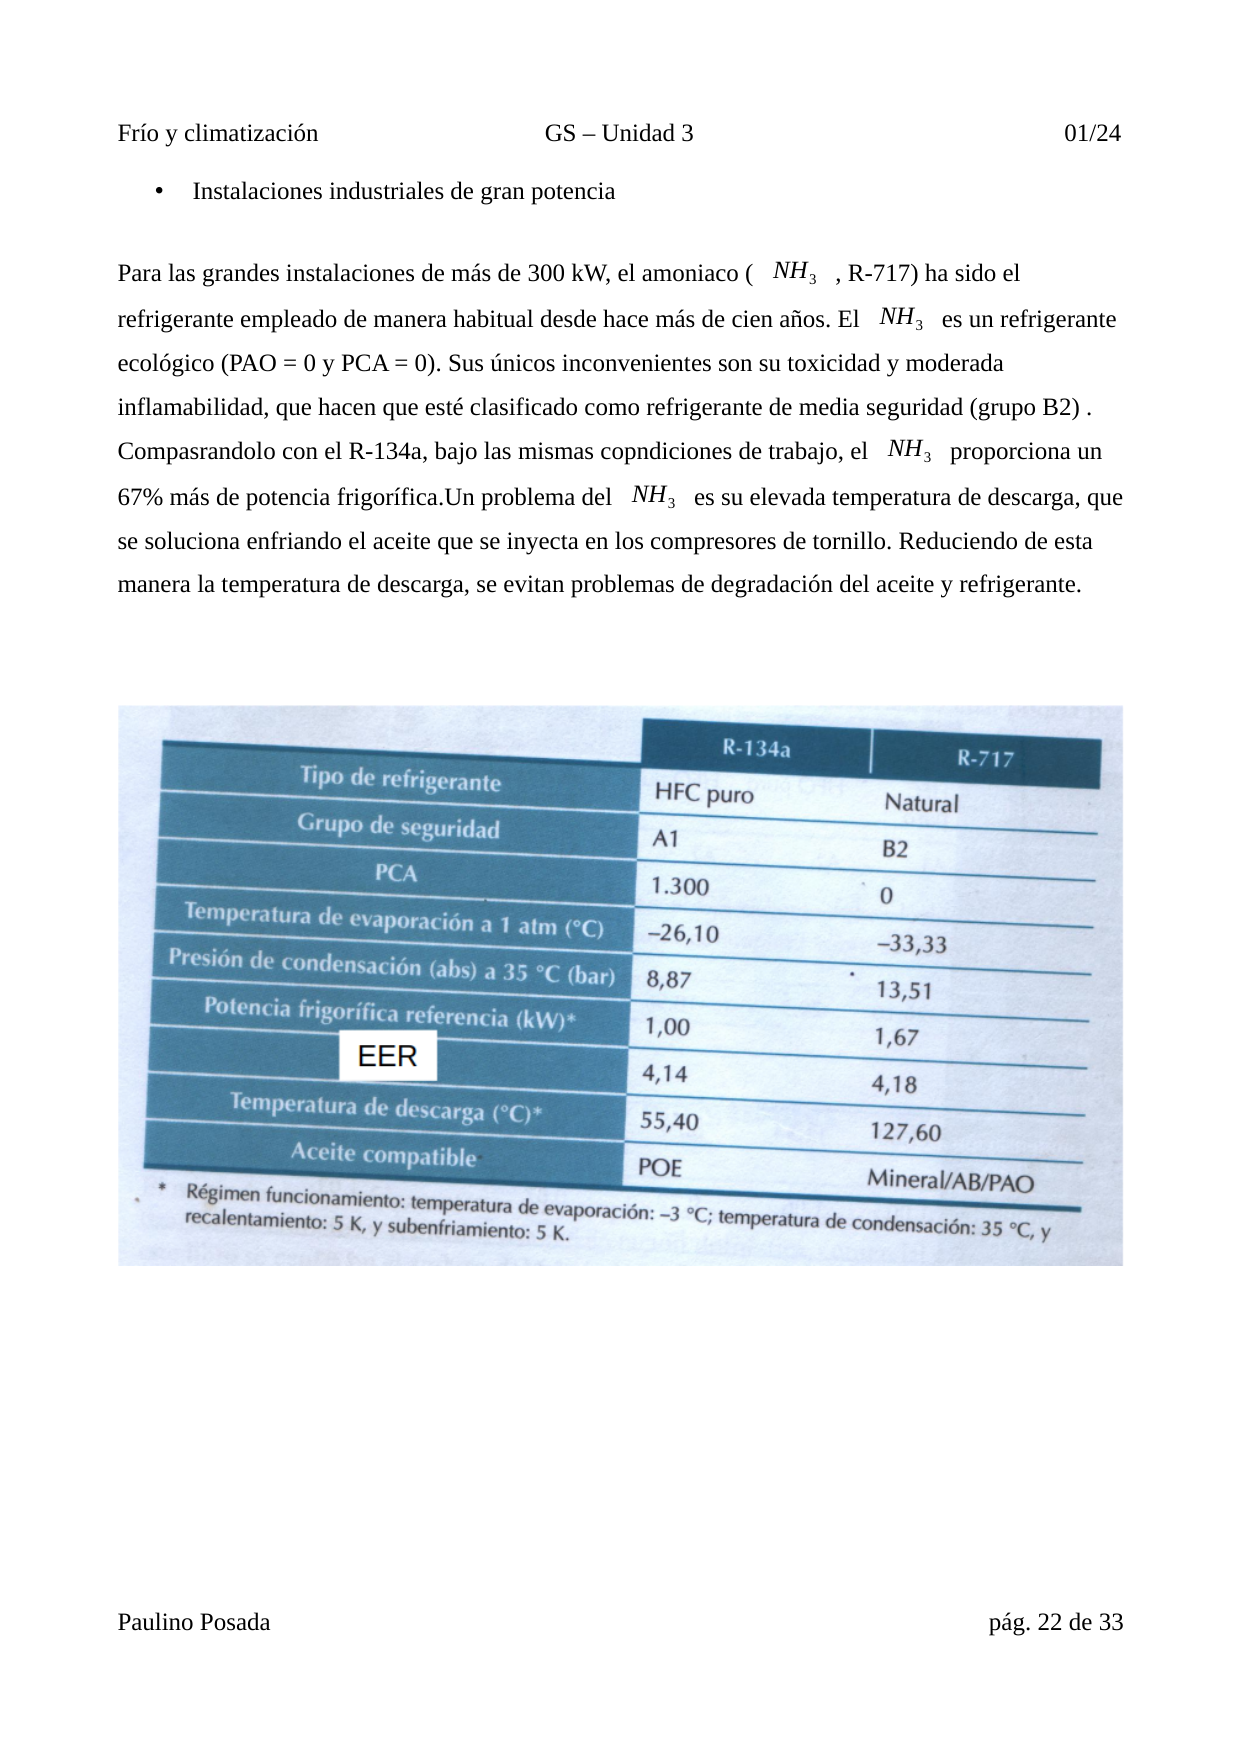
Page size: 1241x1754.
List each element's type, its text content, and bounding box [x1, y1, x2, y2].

text Para las grandes instalaciones de más de 300 kW, el amoniaco (, R-717) ha sido el refrigerante empleado de manera habitual desde hace más de cien años. Eles un refrigerante ecológico (PAO = 0 y PCA = 0). Sus únicos inconvenientes son su toxicidad y moderada inflamabilidad, que hacen que esté clasificado como refrigerante de media seguridad (grupo B2) . Compasrandolo con el R-134a, bajo las mismas copndiciones de trabajo, elproporciona un 67% más de potencia frigorífica.Un problema deles su elevada temperatura de descarga, que se soluciona enfriando el aceite que se inyecta en los compresores de tornillo. Reduciendo de esta manera la temperatura de descarga, se evitan problemas de degradación del aceite y refrigerante. [117, 257, 1123, 598]
picture [117, 705, 1124, 1266]
list Instalaciones industriales de gran potencia [155, 176, 1123, 205]
